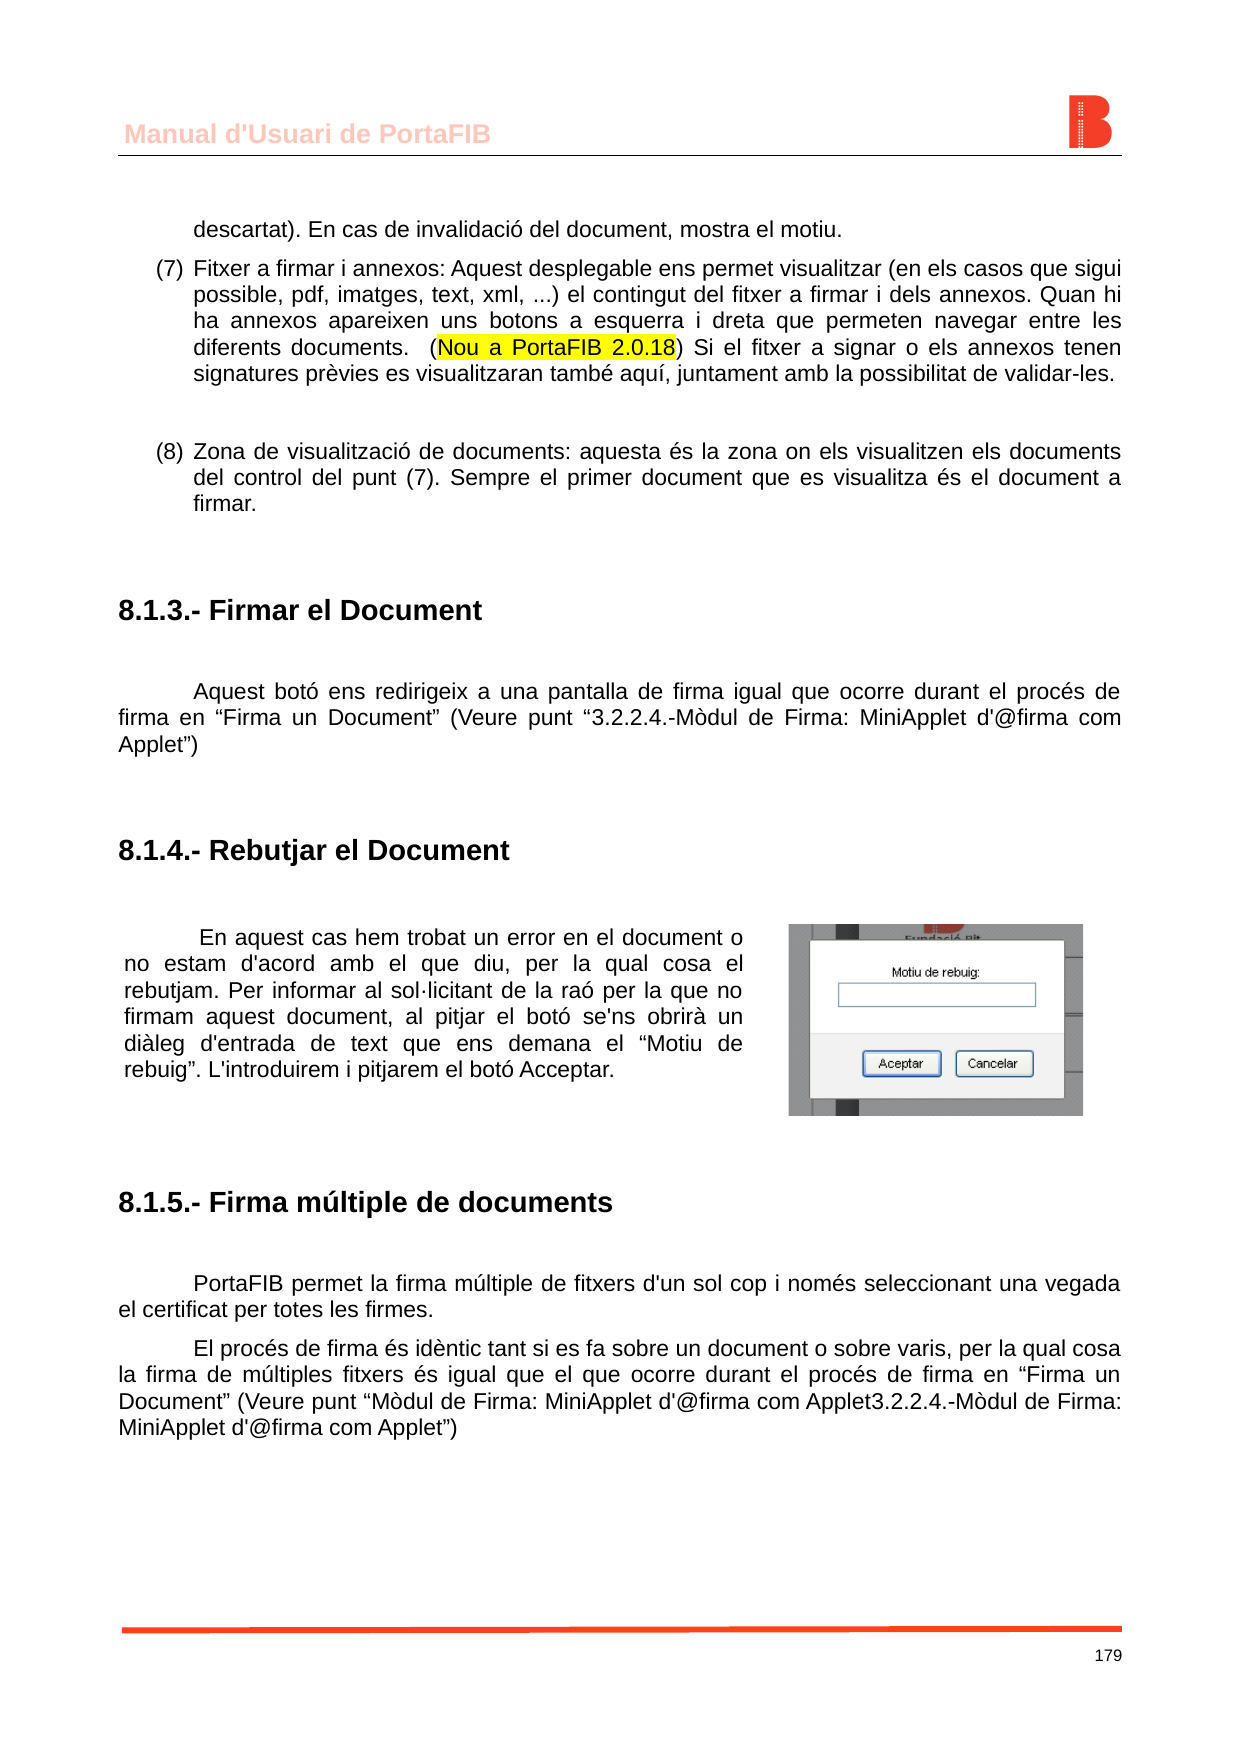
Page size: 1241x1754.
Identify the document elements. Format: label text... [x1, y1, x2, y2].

text El procés de firma és idèntic tant si es fa sobre un document o sobre varis, per la qual cosa la firma de múltiples fitxers és igual que el que ocorre durant el procés de firma en “Firma un Document” (Veure punt “Mòdul de Firma: MiniApplet d'@firma com Applet3.2.2.4Mòdul de Firma: MiniApplet d'@firma com Applet”) [118, 1335, 1122, 1441]
table_header En aquest cas hem trobat un error en el document o no estam d'acord amb el que diu, per la qual cosa el rebutjam. Per informar al sol·licitant de la raó per la que no firmam aquest document, al pitjar el botó se'ns obrirà un diàleg d'entrada de text que ens demana el “Motiu de rebuig”. L'introduirem i pitjarem el botó Acceptar. [118, 918, 749, 1121]
text Aquest botó ens redirigeix a una pantalla de firma igual que ocorre durant el procés de firma en “Firma un Document” (Veure punt “3.2.2.4Mòdul de Firma: MiniApplet d'@firma com Applet”) [118, 678, 1122, 757]
picture [788, 924, 1084, 1116]
list Zona de visualització de documents: aquesta és la zona on els visualitzen els documents del control del punt (7). Sempre el primer document que es visualitza és el document a firmar. [156, 438, 1122, 517]
text PortaFIB permet la firma múltiple de fitxers d'un sol cop i només seleccionant una vegada el certificat per totes les firmes. [118, 1270, 1122, 1323]
list Fitxer a firmar i annexos: Aquest desplegable ens permet visualitzar (en els casos que sigui possible, pdf, imatges, text, xml, ...) el contingut del fitxer a firmar i dels annexos. Quan hi ha annexos apareixen uns botons a esquerra i dreta que permeten navegar entre les diferents documents. (Nou a PortaFIB 2.0.18) Si el fitxer a signar o els annexos tenen signatures prèvies es visualitzaran també aquí, juntament amb la possibilitat de validar-les. [156, 254, 1122, 386]
list descartat). En cas de invalidació del document, mostra el motiu. [156, 216, 1122, 242]
picture [1063, 94, 1117, 150]
subtitle Firma múltiple de documents [118, 1185, 1122, 1218]
subtitle Firmar el Document [118, 593, 1122, 627]
subtitle Rebutjar el Document [118, 833, 1122, 867]
table_header [750, 918, 1122, 1121]
